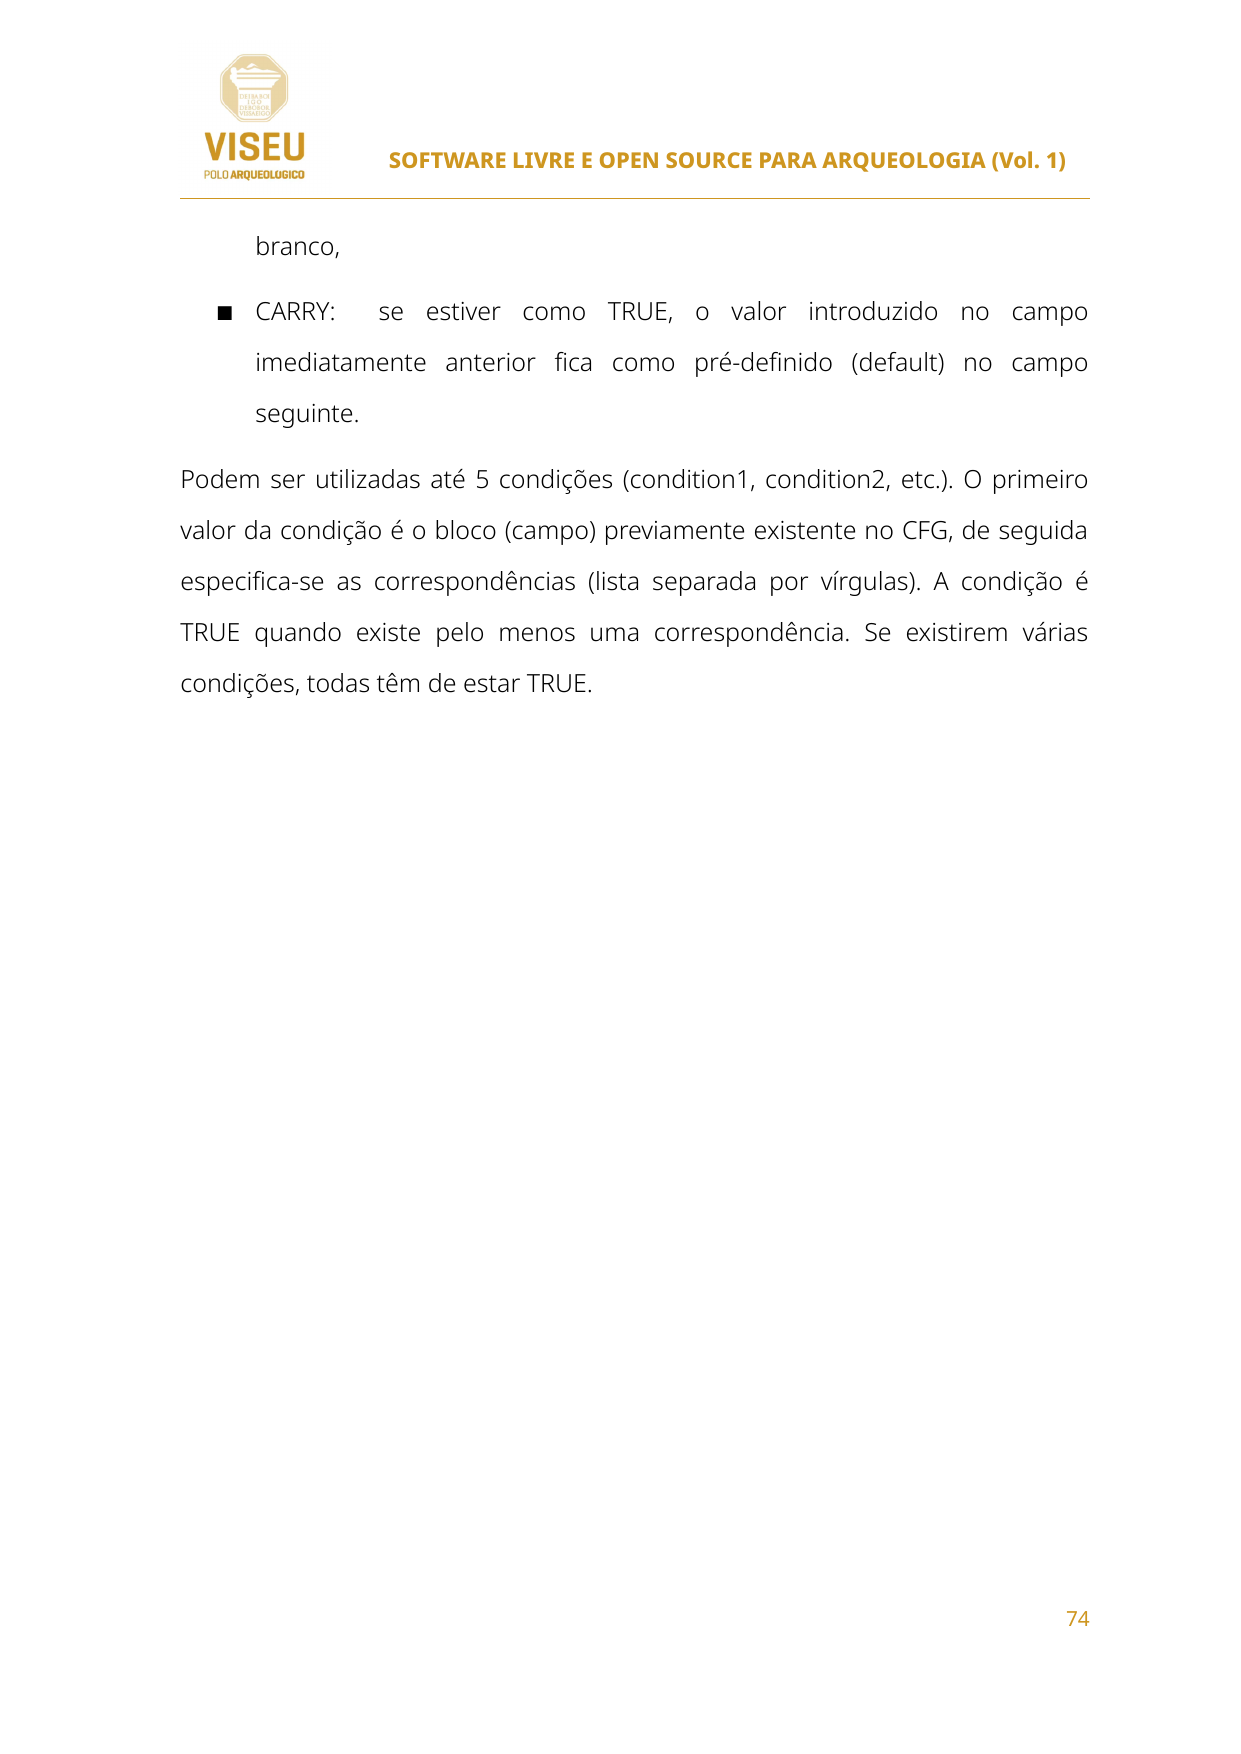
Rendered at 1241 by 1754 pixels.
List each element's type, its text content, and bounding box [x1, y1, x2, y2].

list CARRY: se estiver como TRUE, o valor introduzido no campo imediatamente anterior fica como pré-definido (default) no campo seguinte. [218, 294, 1090, 430]
list branco, [218, 228, 1090, 262]
text Podem ser utilizadas até 5 condições (condition1, condition2, etc.). O primeiro valor da condição é o bloco (campo) previamente existente no CFG, de seguida especifica-se as correspondências (lista separada por vírgulas). A condição é TRUE quando existe pelo menos uma correspondência. Se existirem várias condições, todas têm de estar TRUE. [180, 461, 1090, 700]
